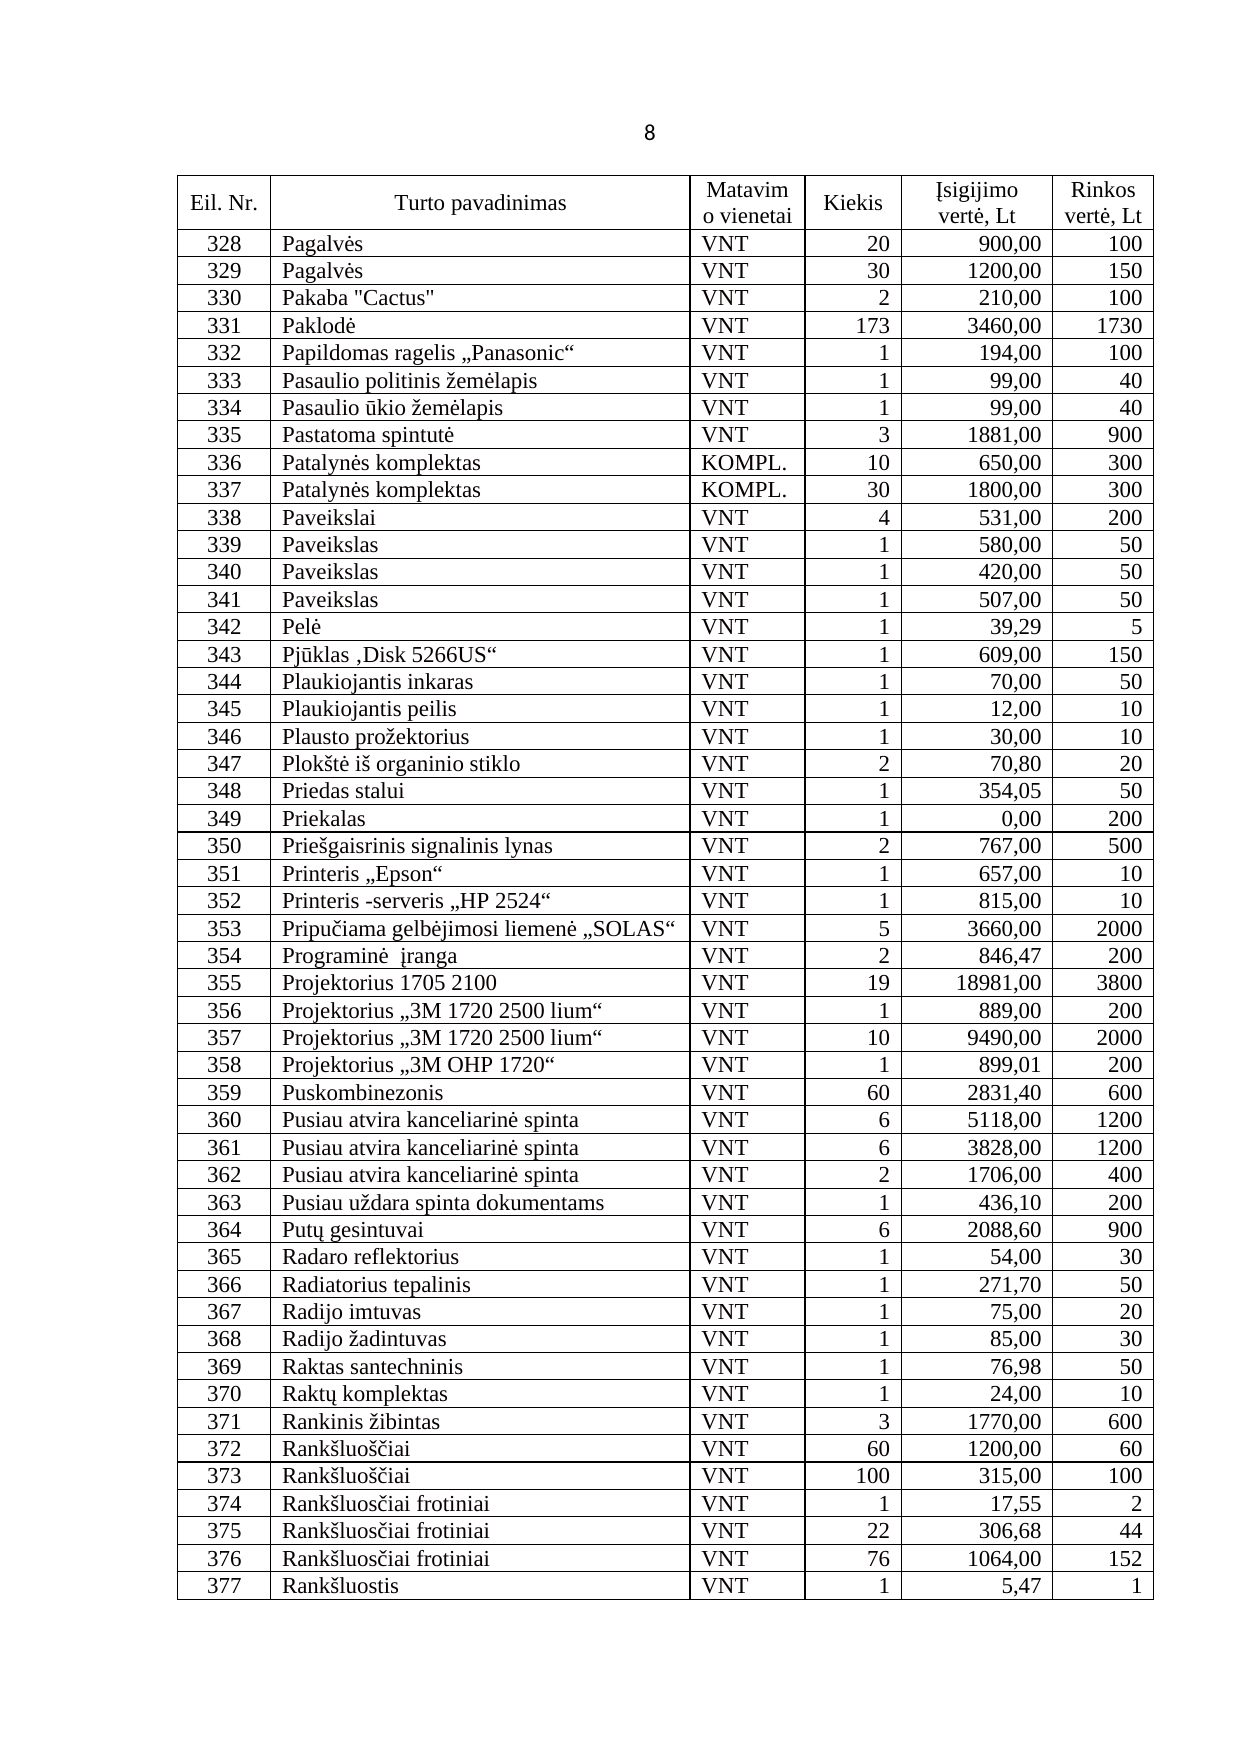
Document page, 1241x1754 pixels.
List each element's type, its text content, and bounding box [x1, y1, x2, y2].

table_cell 1200,00 [902, 257, 1052, 283]
table_cell VNT [691, 394, 804, 420]
table_cell 650,00 [902, 449, 1052, 475]
table_cell Pasaulio ūkio žemėlapis [271, 394, 689, 420]
table_cell 354,05 [902, 778, 1052, 804]
table_cell 5118,00 [902, 1106, 1052, 1133]
table_cell 194,00 [902, 339, 1052, 366]
table_cell Priešgaisrinis signalinis lynas [271, 833, 689, 859]
table_cell Paveikslai [271, 504, 689, 530]
table_cell 1 [806, 860, 901, 886]
table_cell 40 [1053, 394, 1153, 420]
table_cell Rankšluoščiai [271, 1435, 689, 1461]
table_cell Paveikslas [271, 586, 689, 612]
table_cell 609,00 [902, 641, 1052, 667]
table_cell VNT [691, 778, 804, 804]
table_cell 600 [1053, 1079, 1153, 1105]
table_cell Paveikslas [271, 531, 689, 557]
table_cell 1 [806, 805, 901, 831]
table_cell 334 [178, 394, 270, 420]
table_cell 10 [1053, 860, 1153, 886]
table_cell 846,47 [902, 942, 1052, 968]
table_cell VNT [691, 1243, 804, 1270]
table_cell 200 [1053, 1189, 1153, 1215]
table_cell Pusiau atvira kanceliarinė spinta [271, 1134, 689, 1160]
table_cell 2 [806, 833, 901, 859]
table_cell VNT [691, 1052, 804, 1078]
table_cell Rankšluostis [271, 1572, 689, 1598]
table_cell Projektorius 1705 2100 [271, 969, 689, 996]
table_cell 348 [178, 778, 270, 804]
table_cell 345 [178, 695, 270, 722]
table_cell Priekalas [271, 805, 689, 831]
table_cell 353 [178, 915, 270, 941]
table_cell VNT [691, 1134, 804, 1160]
table_cell VNT [691, 1353, 804, 1379]
table_cell VNT [691, 367, 804, 393]
table_cell VNT [691, 997, 804, 1023]
table_cell 352 [178, 887, 270, 913]
table_cell 2 [806, 1161, 901, 1187]
table_cell 369 [178, 1353, 270, 1379]
table_cell VNT [691, 860, 804, 886]
table_cell Rankšluosčiai frotiniai [271, 1517, 689, 1544]
table_cell 173 [806, 312, 901, 338]
table_cell VNT [691, 915, 804, 941]
table_cell 100 [806, 1463, 901, 1489]
table_cell 200 [1053, 504, 1153, 530]
table_cell 344 [178, 668, 270, 694]
table_cell 3 [806, 421, 901, 448]
table_cell Rankšluosčiai frotiniai [271, 1545, 689, 1571]
table_cell 1 [806, 1490, 901, 1516]
table_cell 300 [1053, 476, 1153, 503]
table_cell 356 [178, 997, 270, 1023]
table_cell VNT [691, 1545, 804, 1571]
table_cell 2000 [1053, 915, 1153, 941]
table_cell 5 [806, 915, 901, 941]
table_cell 500 [1053, 833, 1153, 859]
table_cell Priedas stalui [271, 778, 689, 804]
table_cell 2000 [1053, 1024, 1153, 1051]
table_cell 210,00 [902, 285, 1052, 311]
table_cell 30 [806, 476, 901, 503]
table_cell Pusiau uždara spinta dokumentams [271, 1189, 689, 1215]
table_cell VNT [691, 668, 804, 694]
table_cell VNT [691, 1326, 804, 1352]
table_cell 346 [178, 723, 270, 749]
table_header Eil. Nr. [178, 176, 270, 229]
table_cell 150 [1053, 257, 1153, 283]
table_cell 336 [178, 449, 270, 475]
table_cell 373 [178, 1463, 270, 1489]
table_cell 1 [806, 778, 901, 804]
table_cell VNT [691, 1517, 804, 1544]
table_cell 889,00 [902, 997, 1052, 1023]
table_cell 328 [178, 230, 270, 256]
table_cell 600 [1053, 1408, 1153, 1434]
table_cell 349 [178, 805, 270, 831]
table_cell 1 [806, 887, 901, 913]
table_cell 22 [806, 1517, 901, 1544]
table_cell 2 [1053, 1490, 1153, 1516]
table_cell Rankšluoščiai [271, 1463, 689, 1489]
table_cell 360 [178, 1106, 270, 1133]
table_cell 332 [178, 339, 270, 366]
table_cell 1 [806, 1271, 901, 1297]
table_cell 99,00 [902, 394, 1052, 420]
table_cell 420,00 [902, 559, 1052, 585]
table_cell VNT [691, 1463, 804, 1489]
table_cell 30 [1053, 1243, 1153, 1270]
table_cell 2088,60 [902, 1216, 1052, 1242]
table_cell Radijo žadintuvas [271, 1326, 689, 1352]
table_cell 1064,00 [902, 1545, 1052, 1571]
table_cell 436,10 [902, 1189, 1052, 1215]
table_cell VNT [691, 887, 804, 913]
table_cell 50 [1053, 1353, 1153, 1379]
table_cell 367 [178, 1298, 270, 1324]
table_cell 1200 [1053, 1134, 1153, 1160]
table_cell Plokštė iš organinio stiklo [271, 750, 689, 777]
table_cell 1 [806, 1189, 901, 1215]
table_cell 300 [1053, 449, 1153, 475]
table_cell VNT [691, 285, 804, 311]
table_cell 2 [806, 750, 901, 777]
table_cell 9490,00 [902, 1024, 1052, 1051]
table_cell Projektorius „3M 1720 2500 lium“ [271, 997, 689, 1023]
table_cell Projektorius „3M OHP 1720“ [271, 1052, 689, 1078]
table_cell 10 [806, 1024, 901, 1051]
table_cell 1200 [1053, 1106, 1153, 1133]
table_cell VNT [691, 559, 804, 585]
table_cell 370 [178, 1380, 270, 1407]
table_cell Plausto prožektorius [271, 723, 689, 749]
table_cell 271,70 [902, 1271, 1052, 1297]
table_cell 20 [1053, 1298, 1153, 1324]
table_cell Raktų komplektas [271, 1380, 689, 1407]
table_cell 361 [178, 1134, 270, 1160]
table_cell Paveikslas [271, 559, 689, 585]
table_header Matavimo vienetai [691, 176, 804, 229]
table_cell VNT [691, 339, 804, 366]
table_cell Pasaulio politinis žemėlapis [271, 367, 689, 393]
table_cell 3828,00 [902, 1134, 1052, 1160]
table_cell VNT [691, 805, 804, 831]
table_cell 1 [806, 1326, 901, 1352]
table_cell 2 [806, 942, 901, 968]
table_cell 363 [178, 1189, 270, 1215]
table_cell Printeris -serveris „HP 2524“ [271, 887, 689, 913]
table_cell 371 [178, 1408, 270, 1434]
table_cell VNT [691, 1216, 804, 1242]
table_cell 10 [1053, 1380, 1153, 1407]
table_cell Puskombinezonis [271, 1079, 689, 1105]
table_cell 1 [1053, 1572, 1153, 1598]
table_cell Rankšluosčiai frotiniai [271, 1490, 689, 1516]
table_cell VNT [691, 1572, 804, 1598]
table_cell 50 [1053, 531, 1153, 557]
table_cell 337 [178, 476, 270, 503]
table_cell 377 [178, 1572, 270, 1598]
table_cell 20 [1053, 750, 1153, 777]
table_cell 1881,00 [902, 421, 1052, 448]
table_cell 1730 [1053, 312, 1153, 338]
table_cell VNT [691, 750, 804, 777]
table_cell 1200,00 [902, 1435, 1052, 1461]
table_cell 2831,40 [902, 1079, 1052, 1105]
table_cell Paklodė [271, 312, 689, 338]
table_cell 10 [1053, 695, 1153, 722]
table_cell 1 [806, 531, 901, 557]
table_cell 10 [1053, 723, 1153, 749]
table_cell VNT [691, 504, 804, 530]
table_cell 1 [806, 1572, 901, 1598]
table_header Rinkos vertė, Lt [1053, 176, 1153, 229]
table_cell VNT [691, 586, 804, 612]
table_cell VNT [691, 1189, 804, 1215]
table_cell Pripučiama gelbėjimosi liemenė „SOLAS“ [271, 915, 689, 941]
table_cell 355 [178, 969, 270, 996]
table_cell Printeris „Epson“ [271, 860, 689, 886]
table_cell 10 [1053, 887, 1153, 913]
table_cell 152 [1053, 1545, 1153, 1571]
table_cell 6 [806, 1134, 901, 1160]
table_cell 70,00 [902, 668, 1052, 694]
table_cell 10 [806, 449, 901, 475]
table_cell 1800,00 [902, 476, 1052, 503]
table_cell VNT [691, 641, 804, 667]
table_cell VNT [691, 531, 804, 557]
table_cell Pusiau atvira kanceliarinė spinta [271, 1106, 689, 1133]
table_header Įsigijimo vertė, Lt [902, 176, 1052, 229]
table_cell 1 [806, 339, 901, 366]
table_cell 339 [178, 531, 270, 557]
table_cell 1 [806, 695, 901, 722]
table_cell 60 [1053, 1435, 1153, 1461]
table_cell 60 [806, 1435, 901, 1461]
table_cell 1 [806, 586, 901, 612]
table_cell 368 [178, 1326, 270, 1352]
table_cell 900 [1053, 1216, 1153, 1242]
table_cell 331 [178, 312, 270, 338]
table_cell 900,00 [902, 230, 1052, 256]
table_cell 24,00 [902, 1380, 1052, 1407]
table_cell 767,00 [902, 833, 1052, 859]
table_header Kiekis [806, 176, 901, 229]
table_cell 376 [178, 1545, 270, 1571]
table_cell 330 [178, 285, 270, 311]
table_cell 1 [806, 1243, 901, 1270]
table_cell 200 [1053, 1052, 1153, 1078]
table_cell VNT [691, 833, 804, 859]
table_cell KOMPL. [691, 476, 804, 503]
table_cell VNT [691, 1024, 804, 1051]
table_cell 12,00 [902, 695, 1052, 722]
table_cell 5,47 [902, 1572, 1052, 1598]
table_cell VNT [691, 942, 804, 968]
table_cell Putų gesintuvai [271, 1216, 689, 1242]
table_cell 350 [178, 833, 270, 859]
table_cell 100 [1053, 339, 1153, 366]
table_cell 50 [1053, 559, 1153, 585]
table_cell 531,00 [902, 504, 1052, 530]
table_cell 354 [178, 942, 270, 968]
table_cell Pusiau atvira kanceliarinė spinta [271, 1161, 689, 1187]
table_cell 200 [1053, 805, 1153, 831]
table_cell 30,00 [902, 723, 1052, 749]
table_cell 40 [1053, 367, 1153, 393]
table_cell VNT [691, 723, 804, 749]
table_cell Patalynės komplektas [271, 449, 689, 475]
table_cell 351 [178, 860, 270, 886]
table_cell 3660,00 [902, 915, 1052, 941]
table_cell 85,00 [902, 1326, 1052, 1352]
table_cell 357 [178, 1024, 270, 1051]
table_cell Pakaba "Cactus" [271, 285, 689, 311]
table_cell 342 [178, 613, 270, 639]
table_cell Projektorius „3M 1720 2500 lium“ [271, 1024, 689, 1051]
table_cell VNT [691, 421, 804, 448]
table_cell KOMPL. [691, 449, 804, 475]
table_cell 507,00 [902, 586, 1052, 612]
table_cell 44 [1053, 1517, 1153, 1544]
table_cell VNT [691, 695, 804, 722]
table_cell 1706,00 [902, 1161, 1052, 1187]
table_cell VNT [691, 1298, 804, 1324]
table_cell 100 [1053, 1463, 1153, 1489]
table_cell 70,80 [902, 750, 1052, 777]
table_cell 17,55 [902, 1490, 1052, 1516]
table_cell 54,00 [902, 1243, 1052, 1270]
table_cell VNT [691, 230, 804, 256]
table_cell 50 [1053, 1271, 1153, 1297]
table_cell Patalynės komplektas [271, 476, 689, 503]
table_cell 899,01 [902, 1052, 1052, 1078]
table_cell Pagalvės [271, 230, 689, 256]
table_cell 343 [178, 641, 270, 667]
table_cell VNT [691, 1106, 804, 1133]
table_cell VNT [691, 1380, 804, 1407]
table_cell 50 [1053, 586, 1153, 612]
table_cell 359 [178, 1079, 270, 1105]
table_cell 362 [178, 1161, 270, 1187]
table_cell 900 [1053, 421, 1153, 448]
table_cell VNT [691, 969, 804, 996]
table_cell 657,00 [902, 860, 1052, 886]
table_cell 580,00 [902, 531, 1052, 557]
table_cell Raktas santechninis [271, 1353, 689, 1379]
table_cell 76,98 [902, 1353, 1052, 1379]
table_cell VNT [691, 257, 804, 283]
table_cell 341 [178, 586, 270, 612]
table_cell 30 [1053, 1326, 1153, 1352]
table_cell 39,29 [902, 613, 1052, 639]
table_cell 372 [178, 1435, 270, 1461]
table_cell 358 [178, 1052, 270, 1078]
table_cell 0,00 [902, 805, 1052, 831]
table_cell 315,00 [902, 1463, 1052, 1489]
table_cell 815,00 [902, 887, 1052, 913]
table_cell 333 [178, 367, 270, 393]
table_cell 76 [806, 1545, 901, 1571]
table_cell VNT [691, 1271, 804, 1297]
table_cell 338 [178, 504, 270, 530]
table_cell 200 [1053, 997, 1153, 1023]
table_cell 6 [806, 1106, 901, 1133]
table_cell 100 [1053, 285, 1153, 311]
table_cell VNT [691, 1161, 804, 1187]
table_cell 5 [1053, 613, 1153, 639]
table_cell VNT [691, 312, 804, 338]
table_cell 200 [1053, 942, 1153, 968]
table_cell 18981,00 [902, 969, 1052, 996]
table_cell 1 [806, 367, 901, 393]
table_cell 1 [806, 1298, 901, 1324]
table_cell 335 [178, 421, 270, 448]
table_header Turto pavadinimas [271, 176, 689, 229]
table_cell VNT [691, 1490, 804, 1516]
table_cell 3 [806, 1408, 901, 1434]
table_cell 150 [1053, 641, 1153, 667]
table_cell 306,68 [902, 1517, 1052, 1544]
table_cell 20 [806, 230, 901, 256]
table_cell 1 [806, 641, 901, 667]
table_cell 400 [1053, 1161, 1153, 1187]
table_cell Papildomas ragelis „Panasonic“ [271, 339, 689, 366]
table_cell 1 [806, 394, 901, 420]
table_cell 365 [178, 1243, 270, 1270]
table_cell 3800 [1053, 969, 1153, 996]
table_cell 99,00 [902, 367, 1052, 393]
table_cell 1 [806, 723, 901, 749]
table_cell 30 [806, 257, 901, 283]
table_cell VNT [691, 613, 804, 639]
table_cell 75,00 [902, 1298, 1052, 1324]
table_cell 1 [806, 559, 901, 585]
table_cell 2 [806, 285, 901, 311]
table_cell Programinė įranga [271, 942, 689, 968]
table_cell 1 [806, 1380, 901, 1407]
table_cell 1 [806, 613, 901, 639]
table_cell 364 [178, 1216, 270, 1242]
table_cell 50 [1053, 668, 1153, 694]
table_cell 1 [806, 997, 901, 1023]
table_cell Pastatoma spintutė [271, 421, 689, 448]
table_cell VNT [691, 1408, 804, 1434]
table_cell 50 [1053, 778, 1153, 804]
table_cell 100 [1053, 230, 1153, 256]
table_cell 340 [178, 559, 270, 585]
table_cell 3460,00 [902, 312, 1052, 338]
table_cell 366 [178, 1271, 270, 1297]
table_cell 4 [806, 504, 901, 530]
table_cell Radaro reflektorius [271, 1243, 689, 1270]
table_cell 60 [806, 1079, 901, 1105]
table_cell 1770,00 [902, 1408, 1052, 1434]
table_cell Plaukiojantis peilis [271, 695, 689, 722]
table_cell 374 [178, 1490, 270, 1516]
table_cell VNT [691, 1079, 804, 1105]
table_cell Rankinis žibintas [271, 1408, 689, 1434]
table_cell 1 [806, 1052, 901, 1078]
table_cell VNT [691, 1435, 804, 1461]
table_cell Pjūklas ‚Disk 5266US“ [271, 641, 689, 667]
table_cell Plaukiojantis inkaras [271, 668, 689, 694]
table_cell Radiatorius tepalinis [271, 1271, 689, 1297]
table_cell Pelė [271, 613, 689, 639]
table_cell 347 [178, 750, 270, 777]
table_cell 19 [806, 969, 901, 996]
table_cell 6 [806, 1216, 901, 1242]
table_cell 375 [178, 1517, 270, 1544]
table_cell 329 [178, 257, 270, 283]
table_cell 1 [806, 1353, 901, 1379]
table_cell Radijo imtuvas [271, 1298, 689, 1324]
table_cell Pagalvės [271, 257, 689, 283]
table_cell 1 [806, 668, 901, 694]
